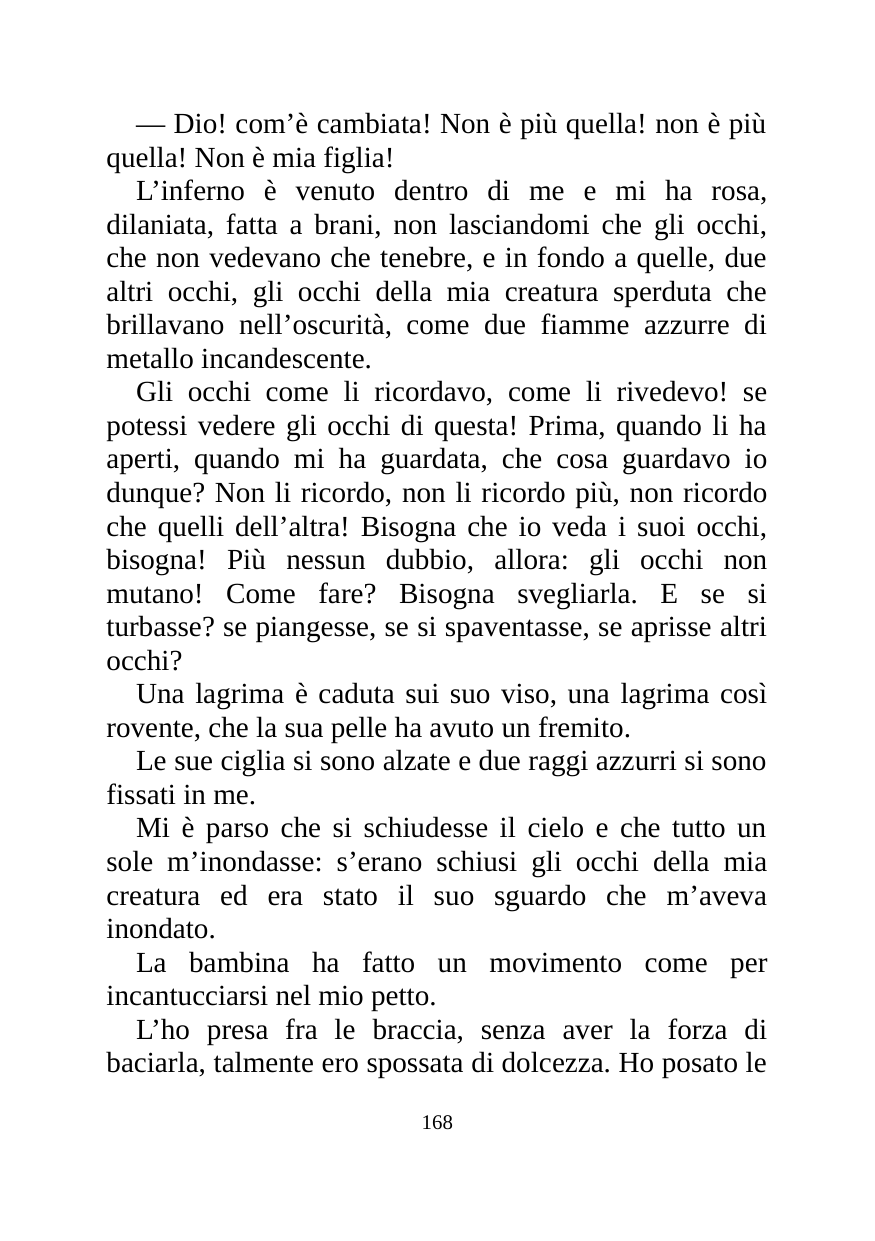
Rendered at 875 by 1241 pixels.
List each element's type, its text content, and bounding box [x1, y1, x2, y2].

text Una lagrima è caduta sui suo viso, una lagrima così rovente, che la sua pelle ha avuto un fremito. [106, 676, 768, 743]
text Mi è parso che si schiudesse il cielo e che tutto un sole m’inondasse: s’erano schiusi gli occhi della mia creatura ed era stato il suo sguardo che m’aveva inondato. [106, 811, 768, 945]
text Gli occhi come li ricordavo, come li rivedevo! se potessi vedere gli occhi di questa! Prima, quando li ha aperti, quando mi ha guardata, che cosa guardavo io dunque? Non li ricordo, non li ricordo più, non ricordo che quelli dell’altra! Bisogna che io veda i suoi occhi, bisogna! Più nessun dubbio, allora: gli occhi non mutano! Come fare? Bisogna svegliarla. E se si turbasse? se piangesse, se si spaventasse, se aprisse altri occhi? [106, 374, 768, 676]
text L’inferno è venuto dentro di me e mi ha rosa, dilaniata, fatta a brani, non lasciandomi che gli occhi, che non vedevano che tenebre, e in fondo a quelle, due altri occhi, gli occhi della mia creatura sperduta che brillavano nell’oscurità, come due fiamme azzurre di metallo incandescente. [106, 173, 768, 374]
text La bambina ha fatto un movimento come per incantucciarsi nel mio petto. [106, 945, 768, 1012]
text L’ho presa fra le braccia, senza aver la forza di baciarla, talmente ero spossata di dolcezza. Ho posato le [106, 1012, 768, 1079]
text — Dio! com’è cambiata! Non è più quella! non è più quella! Non è mia figlia! [106, 106, 768, 173]
text Le sue ciglia si sono alzate e due raggi azzurri si sono fissati in me. [106, 743, 768, 811]
